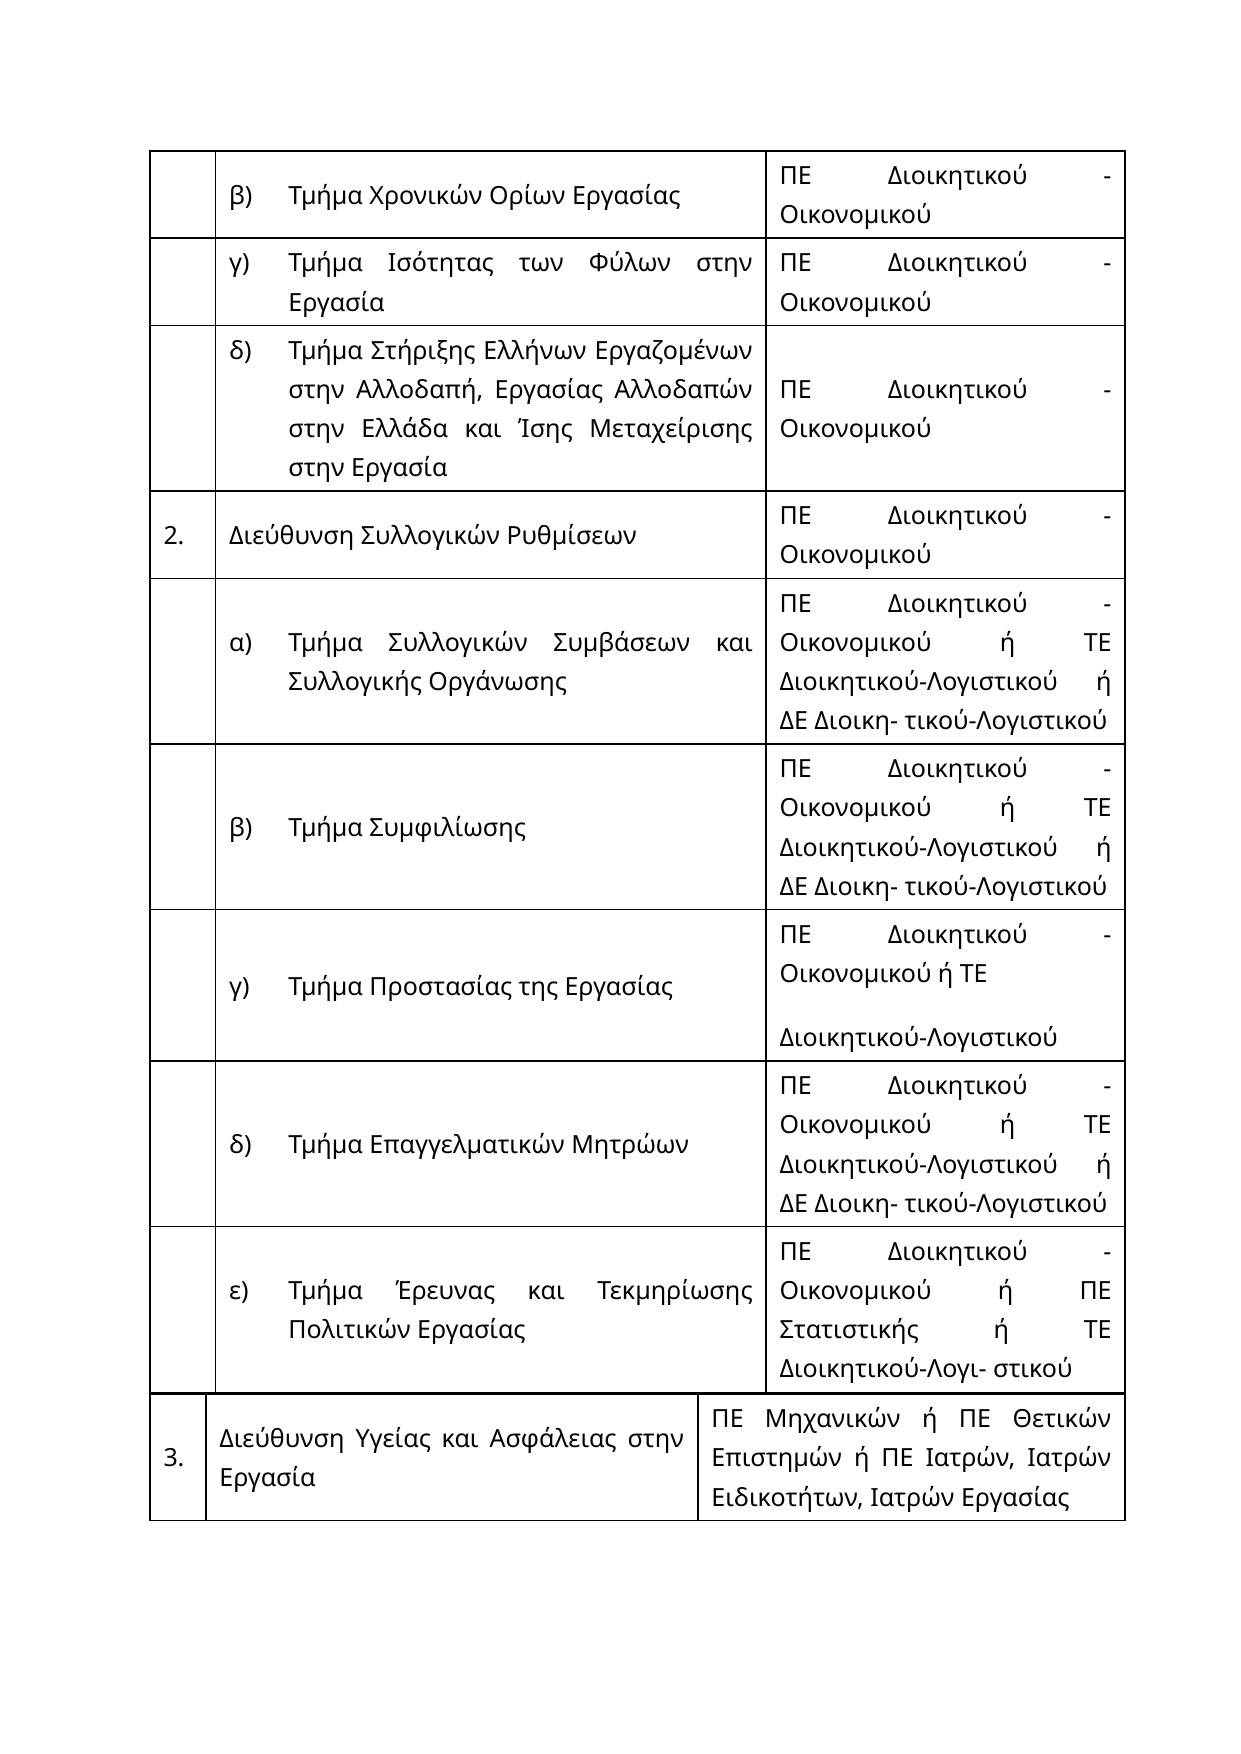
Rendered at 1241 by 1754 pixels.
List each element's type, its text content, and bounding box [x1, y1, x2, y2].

table_cell [151, 1062, 215, 1226]
table_cell [151, 579, 215, 743]
table_cell [151, 745, 215, 909]
table_cell [151, 1227, 215, 1391]
table_cell γ) Τμήμα Προστασίας της Εργασίας [216, 910, 765, 1060]
table_cell δ) Τμήμα Επαγγελματικών Μητρώων [216, 1062, 765, 1226]
table_cell ΠΕ Διοικητικού - Οικονομικού [767, 239, 1124, 324]
table_cell ΠΕ Διοικητικού - Οικονομικού ή TE Διοικητικού-Λογιστικού ή ΔΕ Διοικη- τικού-Λογιστικού [767, 1062, 1124, 1226]
table_cell δ) Τμήμα Στήριξης Ελλήνων Εργαζομένων στην Αλλοδαπή, Εργασίας Αλλοδαπών στην Ελλάδα και Ίσης Μεταχείρισης στην Εργασία [216, 326, 765, 490]
table_cell Διεύθυνση Συλλογικών Ρυθμίσεων [216, 492, 765, 577]
table_cell ΠΕ Διοικητικού - Οικονομικού ή TE Διοικητικού-Λογιστικού ή ΔΕ Διοικη- τικού-Λογιστικού [767, 579, 1124, 743]
table_cell ΠΕ Διοικητικού - Οικονομικού [767, 492, 1124, 577]
table_cell ΠΕ Διοικητικού - Οικονομικού ή ΠΕ Στατιστικής ή TE Διοικητικού-Λογι- στικού [767, 1227, 1124, 1391]
table_cell ΠΕ Διοικητικού - Οικονομικού ή TE Διοικητικού-Λογιστικού ή ΔΕ Διοικη- τικού-Λογιστικού [767, 745, 1124, 909]
table_header ΠΕ Μηχανικών ή ΠΕ Θετικών Επιστημών ή ΠΕ Ιατρών, Ιατρών Ειδικοτήτων, Ιατρών Εργασίας [699, 1395, 1124, 1519]
table_header 3. [151, 1395, 205, 1519]
table_cell [151, 326, 215, 490]
table_cell [151, 910, 215, 1060]
table_cell β) Τμήμα Χρονικών Ορίων Εργασίας [216, 152, 765, 237]
table_cell [151, 152, 215, 237]
table_cell [151, 239, 215, 324]
table_cell 2. [151, 492, 215, 577]
table_cell ΠΕ Διοικητικού - Οικονομικού [767, 152, 1124, 237]
table_cell β) Τμήμα Συμφιλίωσης [216, 745, 765, 909]
table_header Διεύθυνση Υγείας και Ασφάλειας στην Εργασία [207, 1395, 697, 1519]
table_cell γ) Τμήμα Ισότητας των Φύλων στην Εργασία [216, 239, 765, 324]
table_cell ε) Τμήμα Έρευνας και Τεκμηρίωσης Πολιτικών Εργασίας [216, 1227, 765, 1391]
table_cell ΠΕ Διοικητικού - Οικονομικού ή TE Διοικητικού-Λογιστικού [767, 910, 1124, 1060]
table_cell α) Τμήμα Συλλογικών Συμβάσεων και Συλλογικής Οργάνωσης [216, 579, 765, 743]
table_cell ΠΕ Διοικητικού - Οικονομικού [767, 326, 1124, 490]
